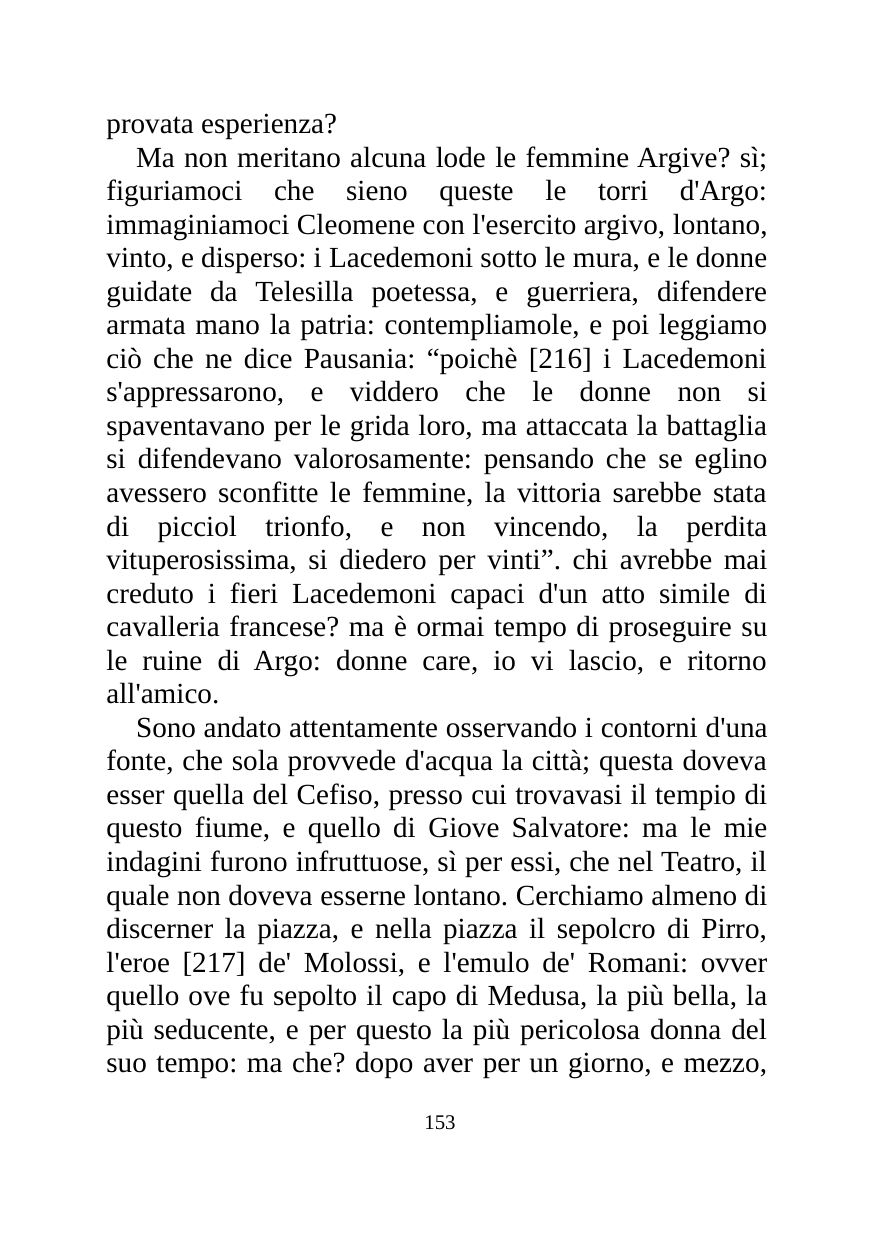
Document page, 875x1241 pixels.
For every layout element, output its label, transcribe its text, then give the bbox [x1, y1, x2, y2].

text Ma non meritano alcuna lode le femmine Argive? sì; figuriamoci che sieno queste le torri d'Argo: immaginiamoci Cleomene con l'esercito argivo, lontano, vinto, e disperso: i Lacedemoni sotto le mura, e le donne guidate da Telesilla poetessa, e guerriera, difendere armata mano la patria: contempliamole, e poi leggiamo ciò che ne dice Pausania: “poichè [216] i Lacedemoni s'appressarono, e viddero che le donne non si spaventavano per le grida loro, ma attaccata la battaglia si difendevano valorosamente: pensando che se eglino avessero sconfitte le femmine, la vittoria sarebbe stata di picciol trionfo, e non vincendo, la perdita vituperosissima, si diedero per vinti”. chi avrebbe mai creduto i fieri Lacedemoni capaci d'un atto simile di cavalleria francese? ma è ormai tempo di proseguire su le ruine di Argo: donne care, io vi lascio, e ritorno all'amico. [106, 140, 768, 710]
text Sono andato attentamente osservando i contorni d'una fonte, che sola provvede d'acqua la città; questa doveva esser quella del Cefiso, presso cui trovavasi il tempio di questo fiume, e quello di Giove Salvatore: ma le mie indagini furono infruttuose, sì per essi, che nel Teatro, il quale non doveva esserne lontano. Cerchiamo almeno di discerner la piazza, e nella piazza il sepolcro di Pirro, l'eroe [217] de' Molossi, e l'emulo de' Romani: ovver quello ove fu sepolto il capo di Medusa, la più bella, la più seducente, e per questo la più pericolosa donna del suo tempo: ma che? dopo aver per un giorno, e mezzo, [106, 710, 768, 1079]
text provata esperienza? [106, 106, 768, 140]
